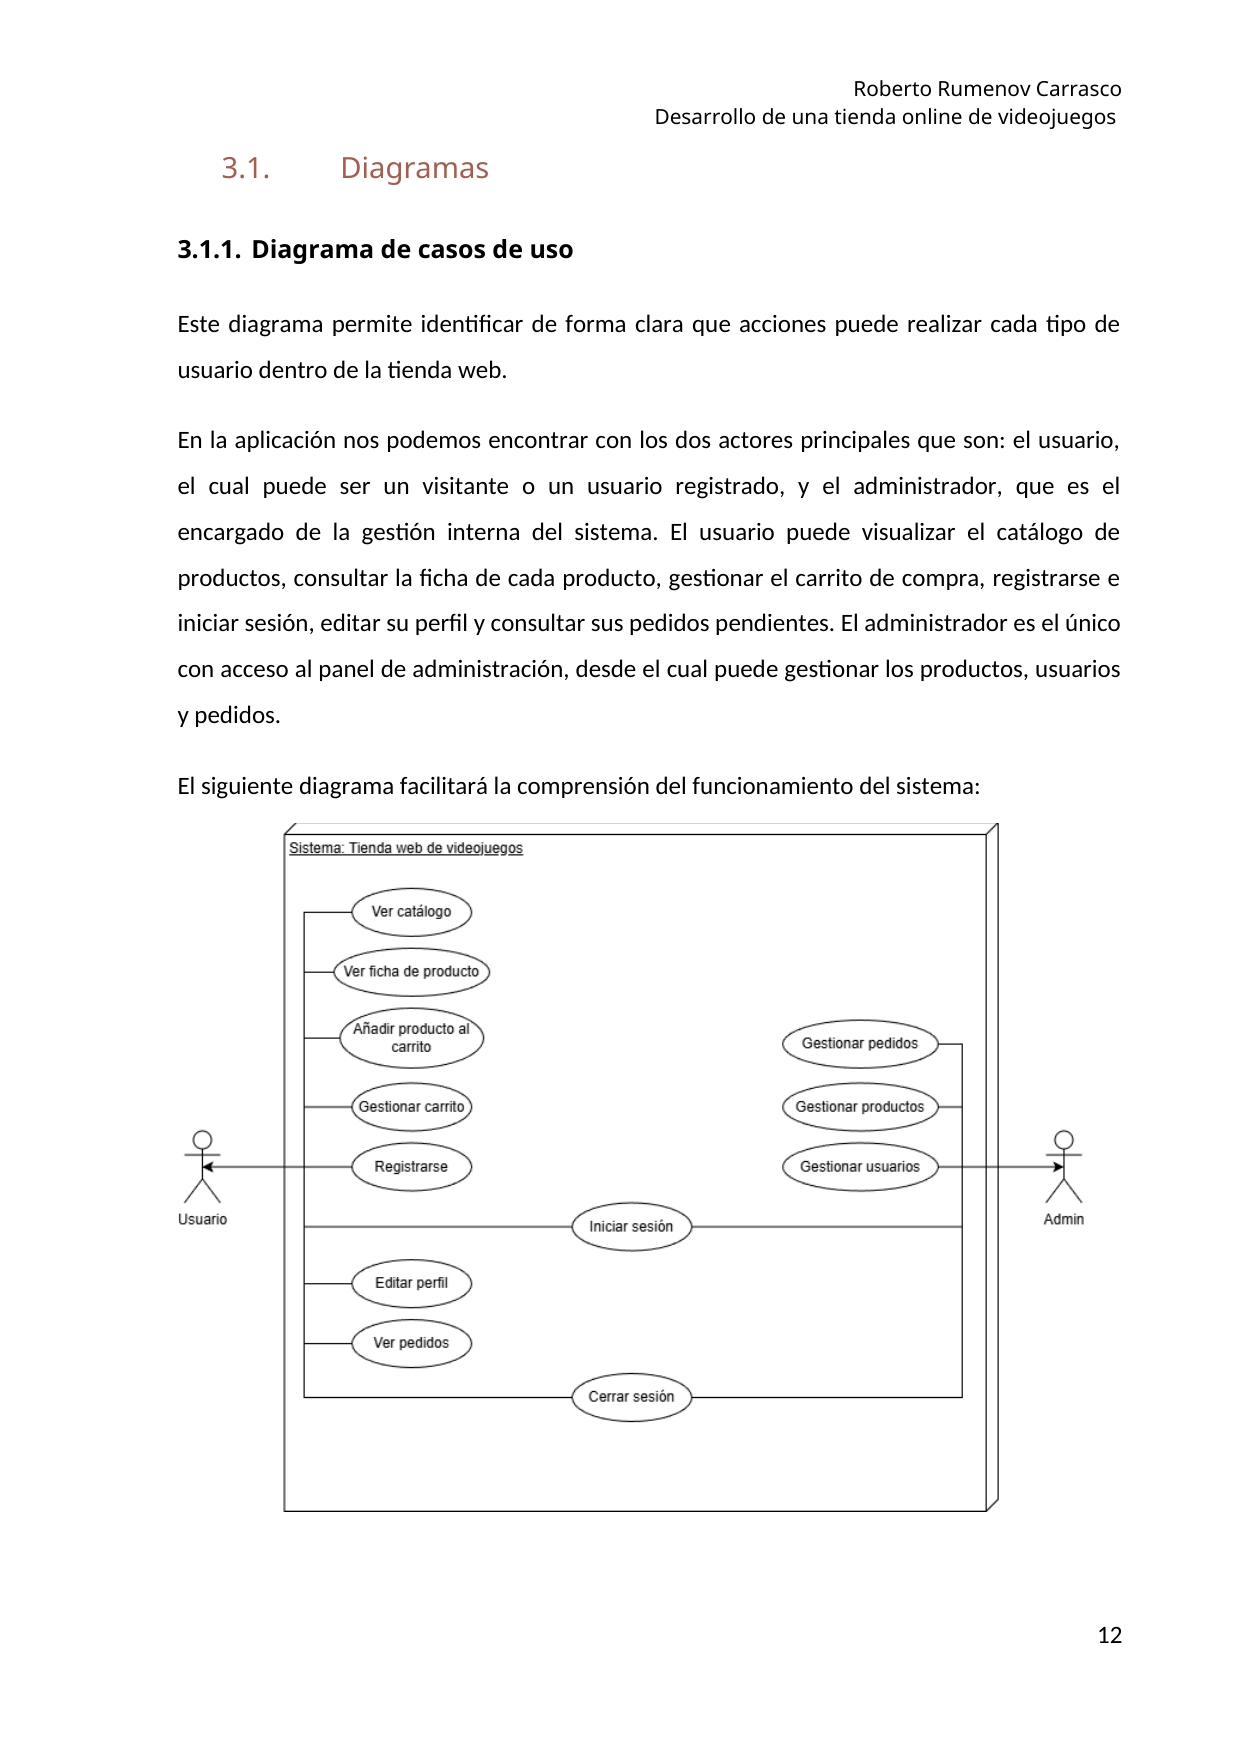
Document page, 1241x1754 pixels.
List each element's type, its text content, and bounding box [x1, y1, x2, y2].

picture [178, 823, 1085, 1512]
subtitle Diagrama de casos de uso [177, 232, 1122, 266]
text En la aplicación nos podemos encontrar con los dos actores principales que son: el usuario, el cual puede ser un visitante o un usuario registrado, y el administrador, que es el encargado de la gestión interna del sistema. El usuario puede visualizar el catálogo de productos, consultar la ficha de cada producto, gestionar el carrito de compra, registrarse e iniciar sesión, editar su perfil y consultar sus pedidos pendientes. El administrador es el único con acceso al panel de administración, desde el cual puede gestionar los productos, usuarios y pedidos. [177, 425, 1122, 729]
subtitle Diagramas [221, 148, 1122, 187]
text El siguiente diagrama facilitará la comprensión del funcionamiento del sistema: [177, 770, 1122, 800]
text Este diagrama permite identificar de forma clara que acciones puede realizar cada tipo de usuario dentro de la tienda web. [177, 308, 1122, 384]
